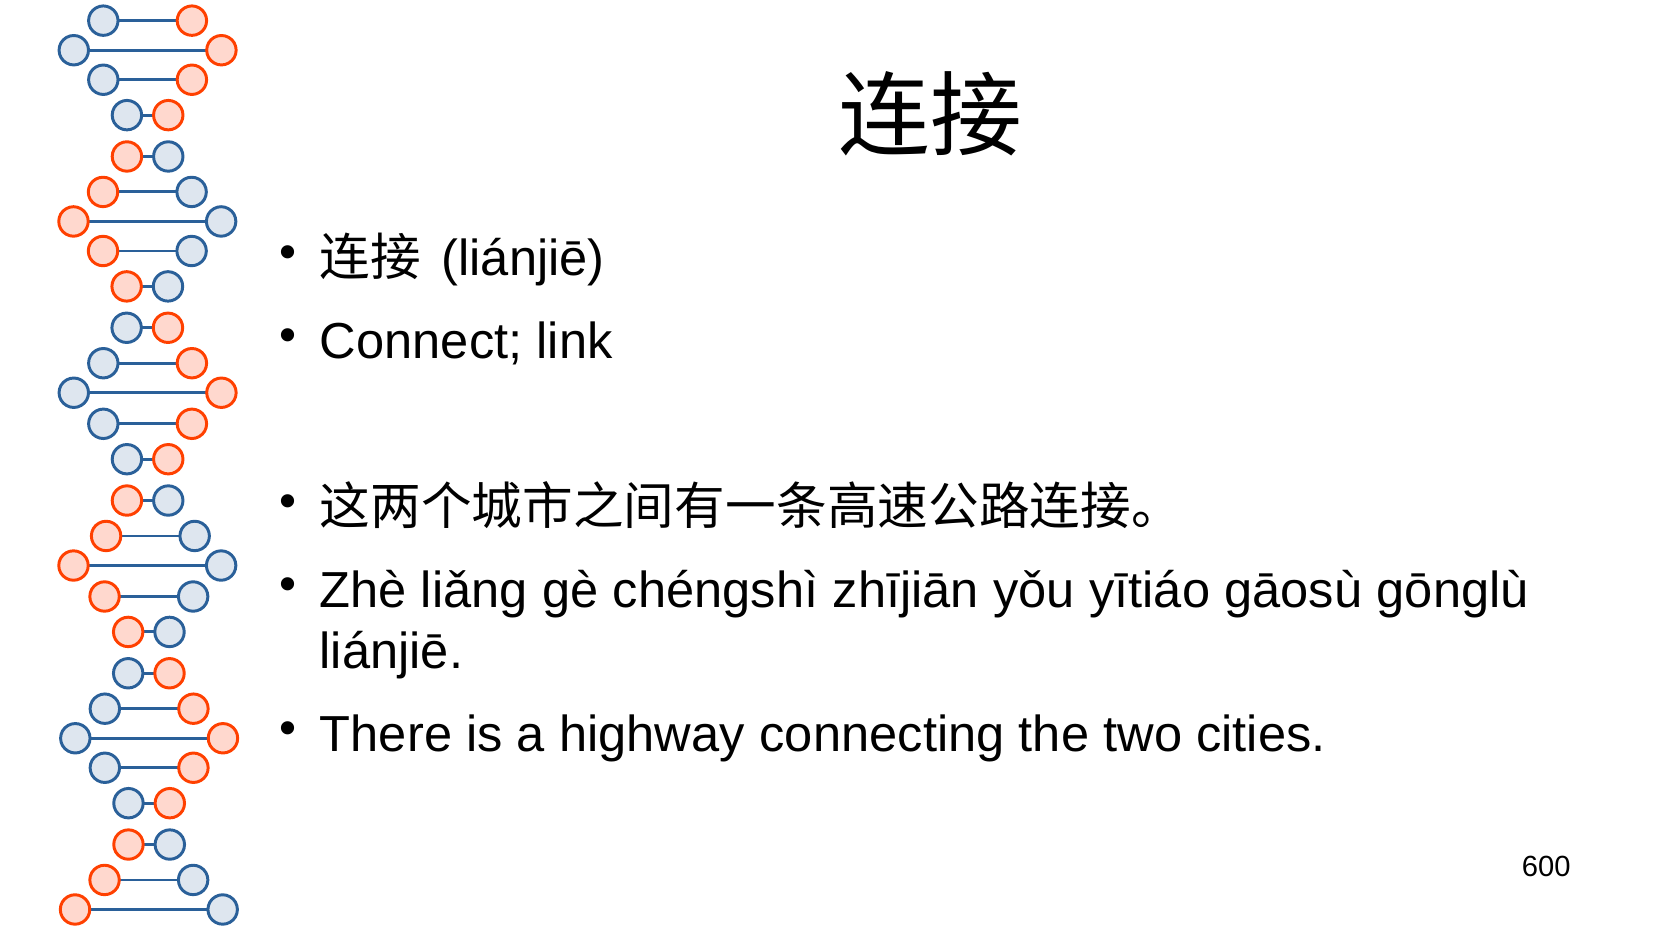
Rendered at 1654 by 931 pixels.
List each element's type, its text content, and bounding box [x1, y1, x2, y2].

list 连接 (liánjiē) Connect; link 这两个城市之间有一条高速公路连接。 Zhè liǎng gè chéngshì zhījiān yǒu yītiáo gāosù gōnglù liánjiē. There is a highway connecting the two cities. [265, 224, 1595, 764]
title 连接 [265, 35, 1595, 189]
